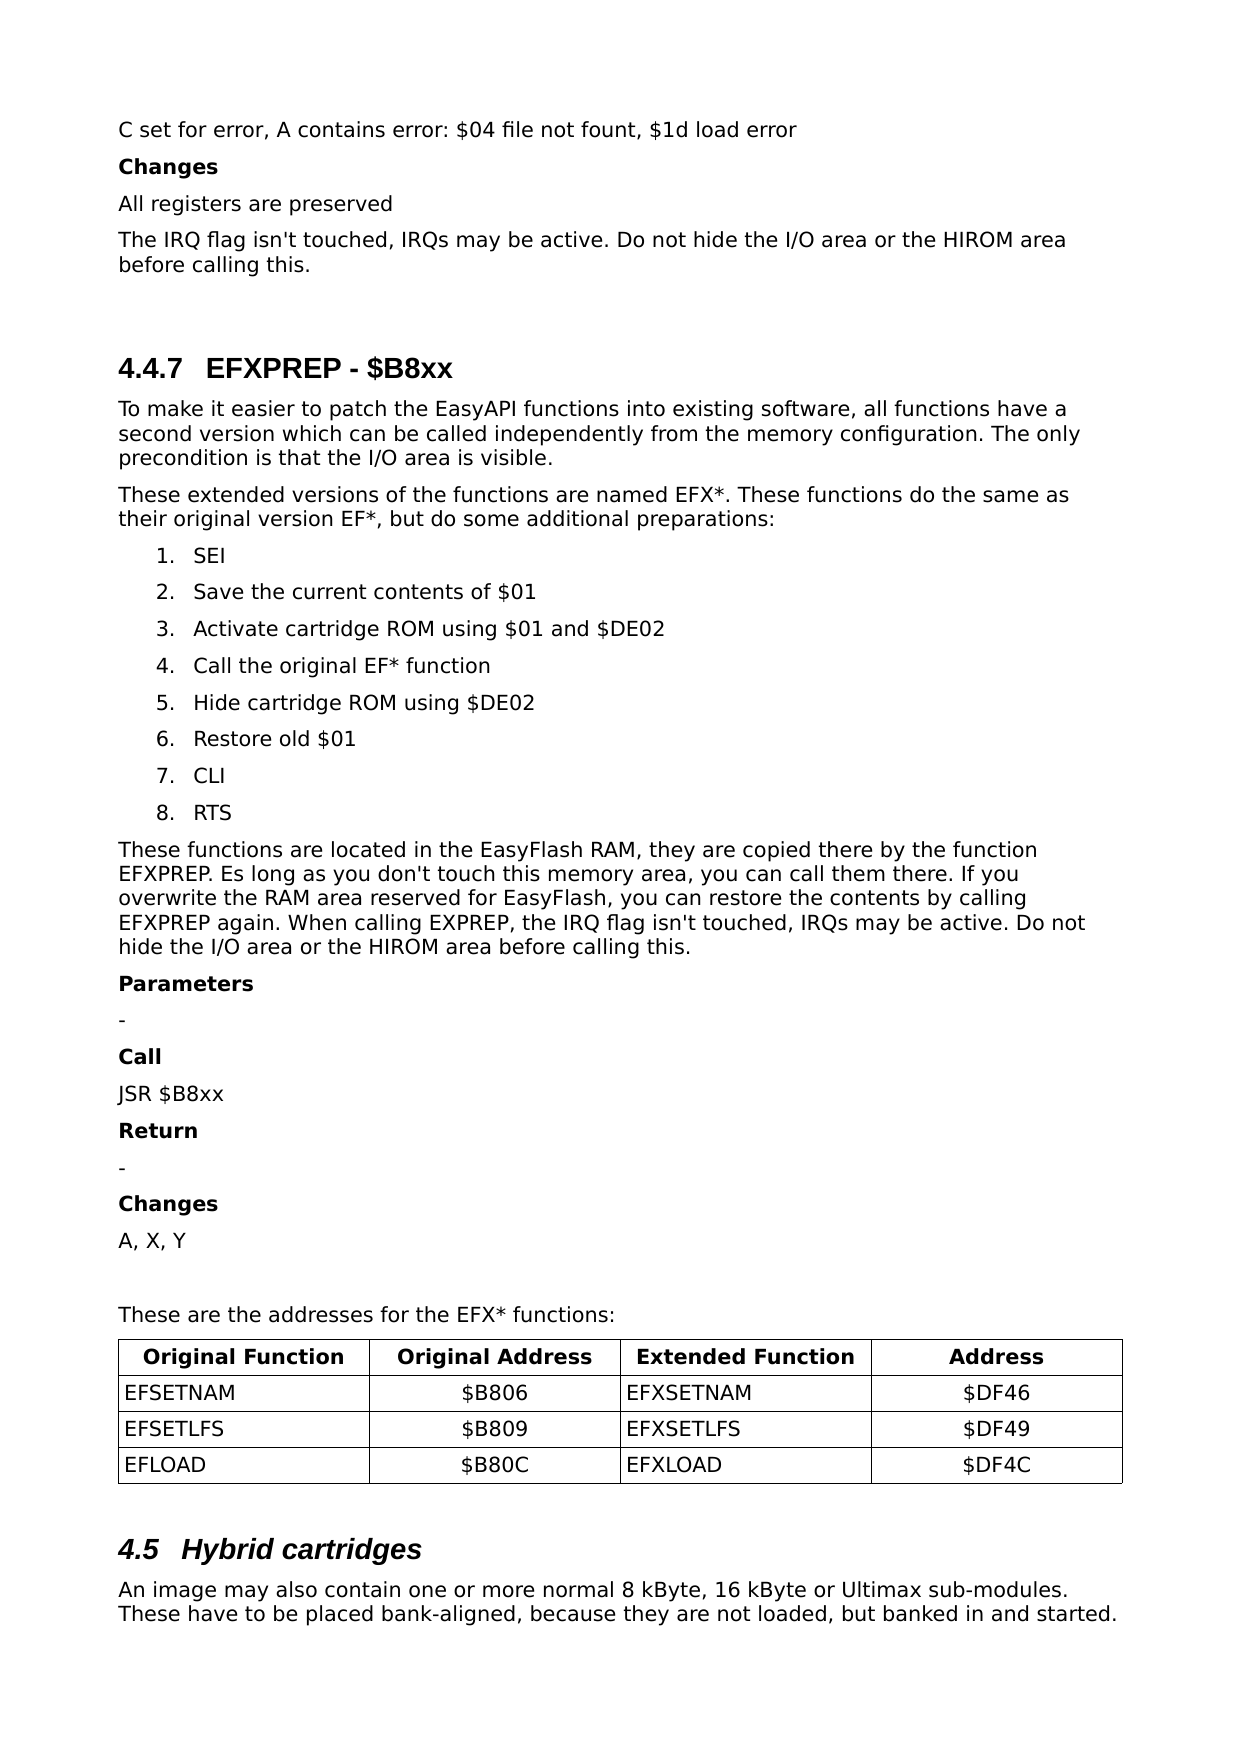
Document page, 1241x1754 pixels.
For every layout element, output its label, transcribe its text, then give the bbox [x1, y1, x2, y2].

table_header Original Address [370, 1340, 620, 1375]
list Save the current contents of $01 [156, 580, 1122, 605]
text A, X, Y [118, 1229, 1122, 1253]
list Activate cartridge ROM using $01 and $DE02 [156, 617, 1122, 641]
table_header Original Function [119, 1340, 369, 1375]
text Changes [118, 1192, 1122, 1217]
table_cell EFSETLFS [119, 1412, 369, 1447]
table_cell $DF49 [872, 1412, 1122, 1447]
table_cell EFXSETNAM [621, 1376, 871, 1411]
table_cell $DF46 [872, 1376, 1122, 1411]
list CLI [156, 764, 1122, 788]
table_cell EFLOAD [119, 1448, 369, 1483]
table_cell $B809 [370, 1412, 620, 1447]
text Parameters [118, 972, 1122, 996]
table_cell EFXLOAD [621, 1448, 871, 1483]
table_cell EFSETNAM [119, 1376, 369, 1411]
list Hide cartridge ROM using $DE02 [156, 691, 1122, 715]
list RTS [156, 801, 1122, 825]
text Changes [118, 155, 1122, 179]
text These are the addresses for the EFX* functions: [118, 1303, 1122, 1327]
text These extended versions of the functions are named EFX*. These functions do the same as their original version EF*, but do some additional preparations: [118, 483, 1122, 531]
subtitle EFXPREP - $B8xx [118, 351, 1122, 385]
text JSR $B8xx [118, 1082, 1122, 1106]
text C set for error, A contains error: $04 file not fount, $1d load error [118, 118, 1122, 142]
text Return [118, 1119, 1122, 1143]
list Restore old $01 [156, 727, 1122, 752]
table_cell $B80C [370, 1448, 620, 1483]
list SEI [156, 544, 1122, 568]
list Call the original EF* function [156, 654, 1122, 678]
table_header Address [872, 1340, 1122, 1375]
text - [118, 1156, 1122, 1180]
subtitle Hybrid cartridges [118, 1532, 1122, 1566]
text To make it easier to patch the EasyAPI functions into existing software, all functions have a second version which can be called independently from the memory configuration. The only precondition is that the I/O area is visible. [118, 397, 1122, 470]
table_cell $B806 [370, 1376, 620, 1411]
text Call [118, 1045, 1122, 1069]
table_cell $DF4C [872, 1448, 1122, 1483]
table_cell EFXSETLFS [621, 1412, 871, 1447]
table_header Extended Function [621, 1340, 871, 1375]
text An image may also contain one or more normal 8 kByte, 16 kByte or Ultimax sub-modules. These have to be placed bank-aligned, because they are not loaded, but banked in and started. [118, 1578, 1122, 1627]
text All registers are preserved [118, 192, 1122, 216]
text The IRQ flag isn't touched, IRQs may be active. Do not hide the I/O area or the HIROM area before calling this. [118, 228, 1122, 277]
text - [118, 1008, 1122, 1033]
text These functions are located in the EasyFlash RAM, they are copied there by the function EFXPREP. Es long as you don't touch this memory area, you can call them there. If you overwrite the RAM area reserved for EasyFlash, you can restore the contents by calling EFXPREP again. When calling EXPREP, the IRQ flag isn't touched, IRQs may be active. Do not hide the I/O area or the HIROM area before calling this. [118, 838, 1122, 959]
